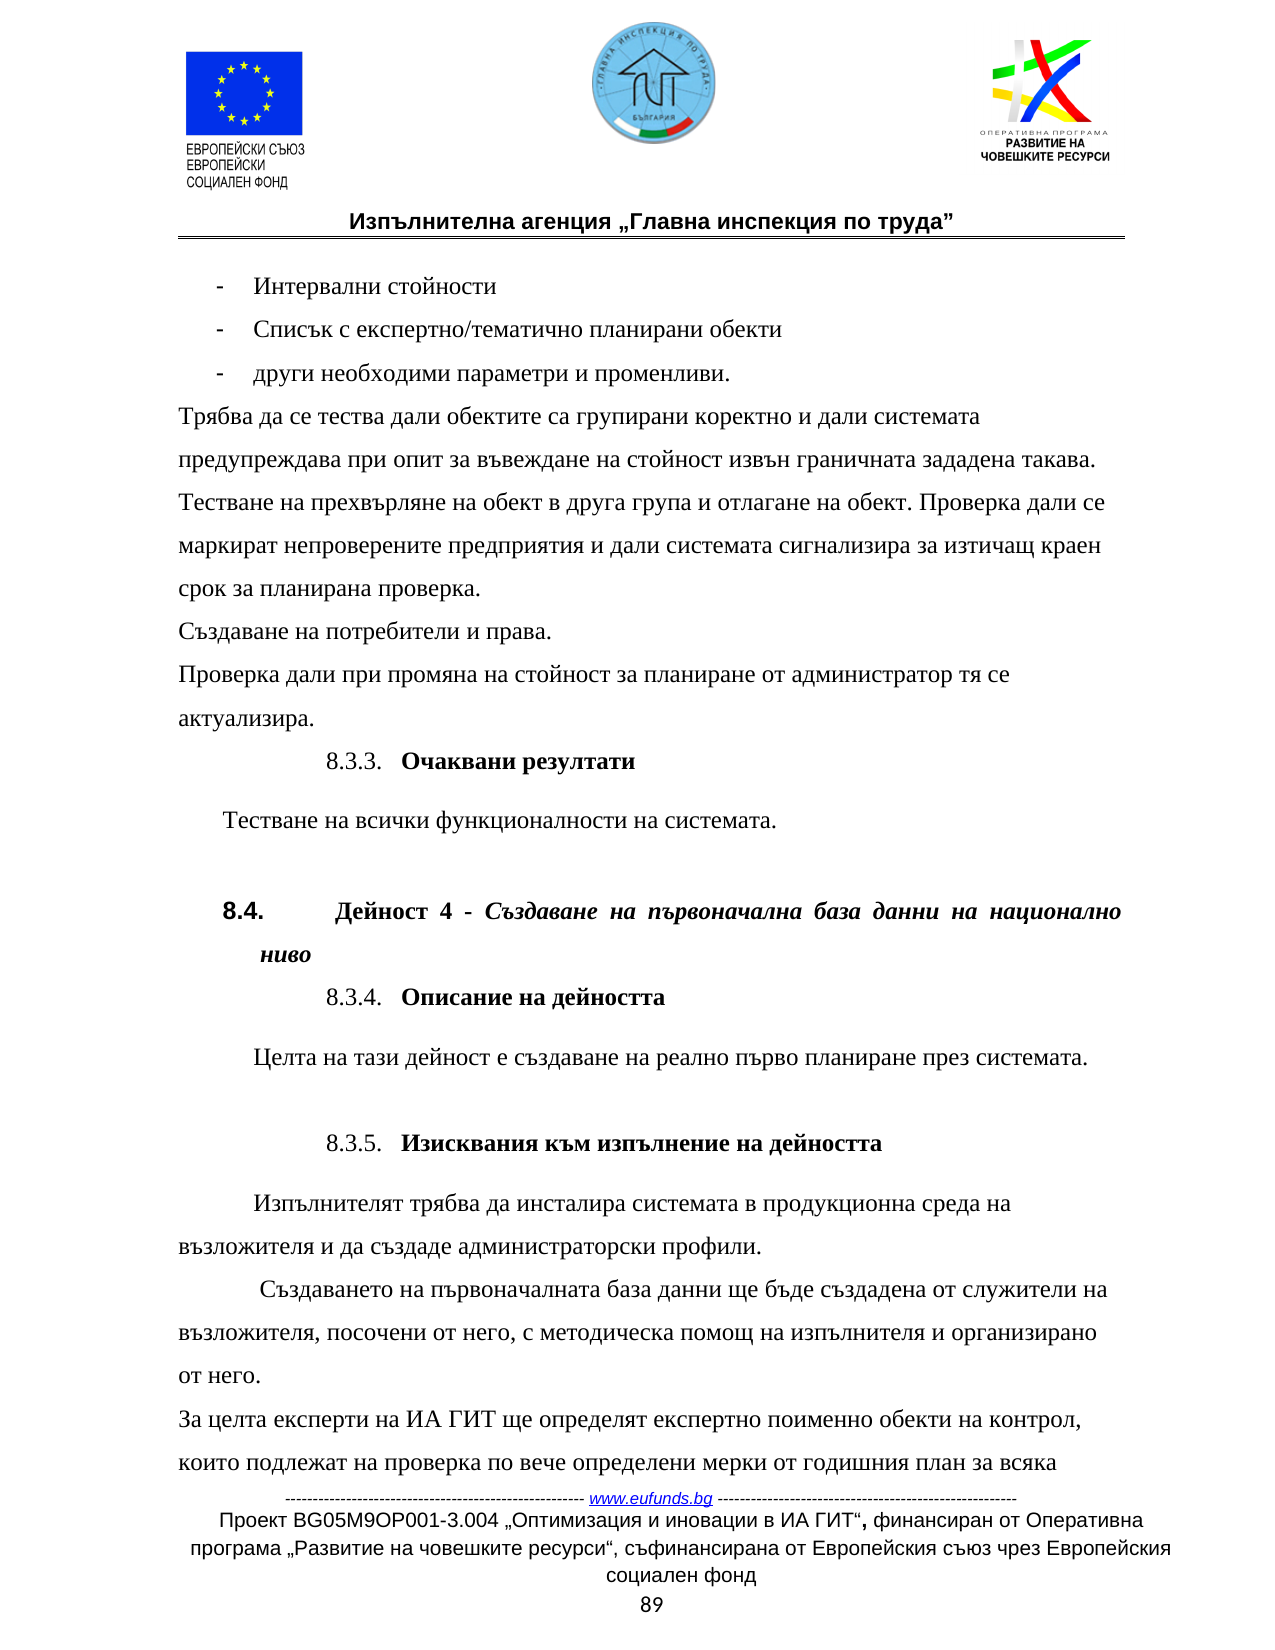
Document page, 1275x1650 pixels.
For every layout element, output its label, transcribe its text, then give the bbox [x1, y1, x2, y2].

list Интервални стойности [216, 271, 1125, 300]
text Създаване на потребители и права. [178, 616, 1125, 645]
list Дейност 4 - Създаване на първоначална база данни на национално ниво [222, 896, 1125, 968]
list Изисквания към изпълнение на дейността [326, 1128, 1125, 1157]
list Очаквани резултати [326, 746, 1125, 774]
text Трябва да се тества дали обектите са групирани коректно и дали системата предупреждава при опит за въвеждане на стойност извън граничната зададена такава. Тестване на прехвърляне на обект в друга група и отлагане на обект. Проверка дали се маркират непроверените предприятия и дали системата сигнализира за изтичащ краен срок за планирана проверка. [178, 401, 1125, 602]
text Тестване на всички функционалности на системата. [178, 806, 1125, 834]
list Списък с експертно/тематично планирани обекти [216, 314, 1125, 343]
list други необходими параметри и променливи. [216, 357, 1125, 386]
text Изпълнителят трябва да инсталира системата в продукционна среда на възложителя и да създаде администраторски профили. [178, 1188, 1125, 1260]
list Описание на дейността [326, 982, 1125, 1011]
text Целта на тази дейност е създаване на реално първо планиране през системата. [178, 1042, 1125, 1071]
text Проверка дали при промяна на стойност за планиране от администратор тя се актуализира. [178, 659, 1125, 731]
text За целта експерти на ИА ГИТ ще определят експертно поименно обекти на контрол, които подлежат на проверка по вече определени мерки от годишния план за всяка [178, 1404, 1125, 1476]
text Създаването на първоначалната база данни ще бъде създадена от служители на възложителя, посочени от него, с методическа помощ на изпълнителя и организирано от него. [178, 1274, 1125, 1389]
